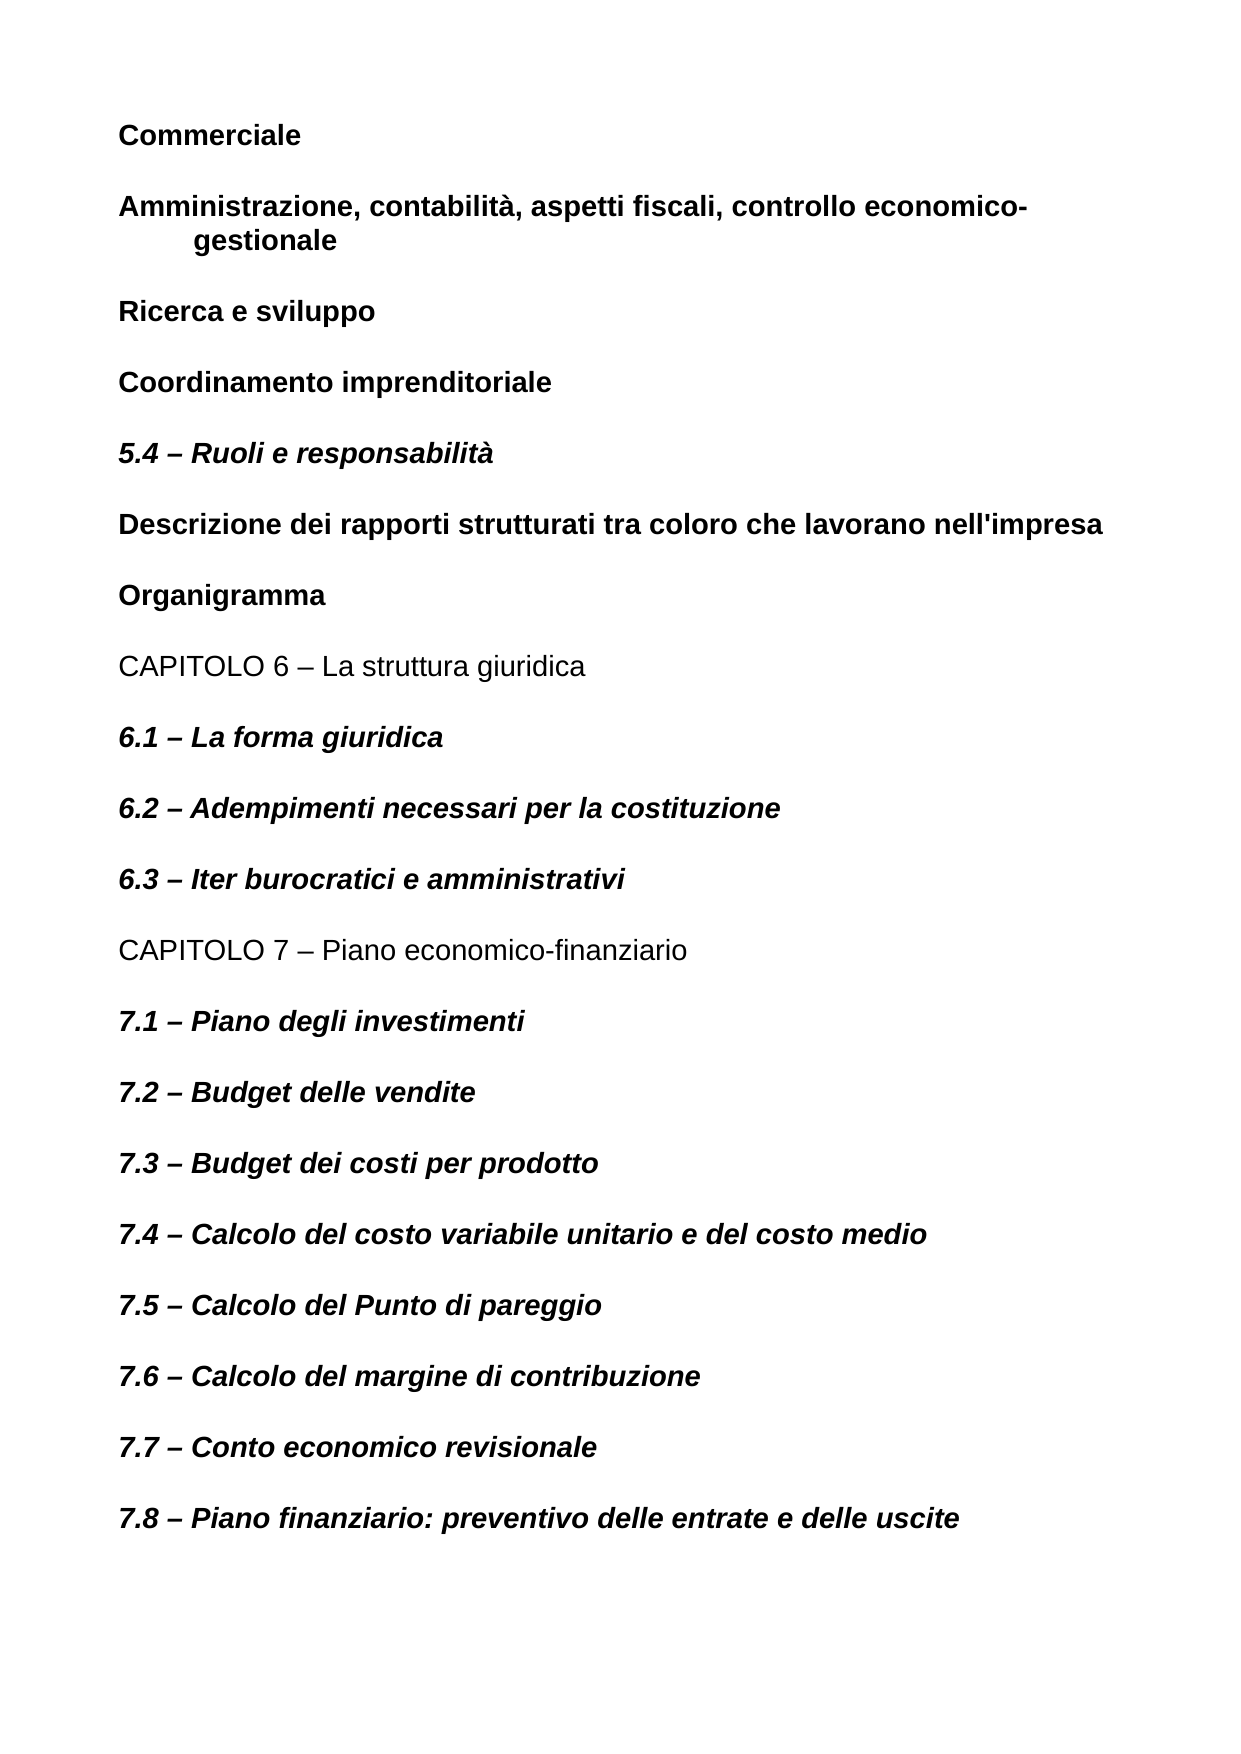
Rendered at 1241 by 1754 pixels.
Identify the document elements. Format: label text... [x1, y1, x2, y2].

subtitle 7.7 – Conto economico revisionale [118, 1430, 1122, 1464]
subtitle 7.2 – Budget delle vendite [118, 1075, 1122, 1109]
subtitle 6.2 – Adempimenti necessari per la costituzione [118, 791, 1122, 824]
subtitle 5.4 – Ruoli e responsabilità [118, 436, 1122, 469]
subtitle CAPITOLO 6 – La struttura giuridica [118, 649, 1122, 682]
subtitle 7.8 – Piano finanziario: preventivo delle entrate e delle uscite [118, 1501, 1122, 1535]
subtitle 7.4 – Calcolo del costo variabile unitario e del costo medio [118, 1217, 1122, 1251]
subtitle Coordinamento imprenditoriale [118, 365, 1122, 398]
subtitle CAPITOLO 7 – Piano economico-finanziario [118, 933, 1122, 967]
subtitle 6.3 – Iter burocratici e amministrativi [118, 862, 1122, 896]
subtitle Descrizione dei rapporti strutturati tra coloro che lavorano nell'impresa [118, 507, 1122, 540]
subtitle 7.1 – Piano degli investimenti [118, 1004, 1122, 1038]
subtitle Ricerca e sviluppo [118, 294, 1122, 327]
subtitle 7.3 – Budget dei costi per prodotto [118, 1146, 1122, 1180]
subtitle Amministrazione, contabilità, aspetti fiscali, controllo economico-gestionale [118, 189, 1122, 256]
subtitle 7.5 – Calcolo del Punto di pareggio [118, 1288, 1122, 1322]
subtitle Commerciale [118, 118, 1122, 152]
subtitle 7.6 – Calcolo del margine di contribuzione [118, 1359, 1122, 1393]
subtitle 6.1 – La forma giuridica [118, 720, 1122, 753]
subtitle Organigramma [118, 578, 1122, 611]
